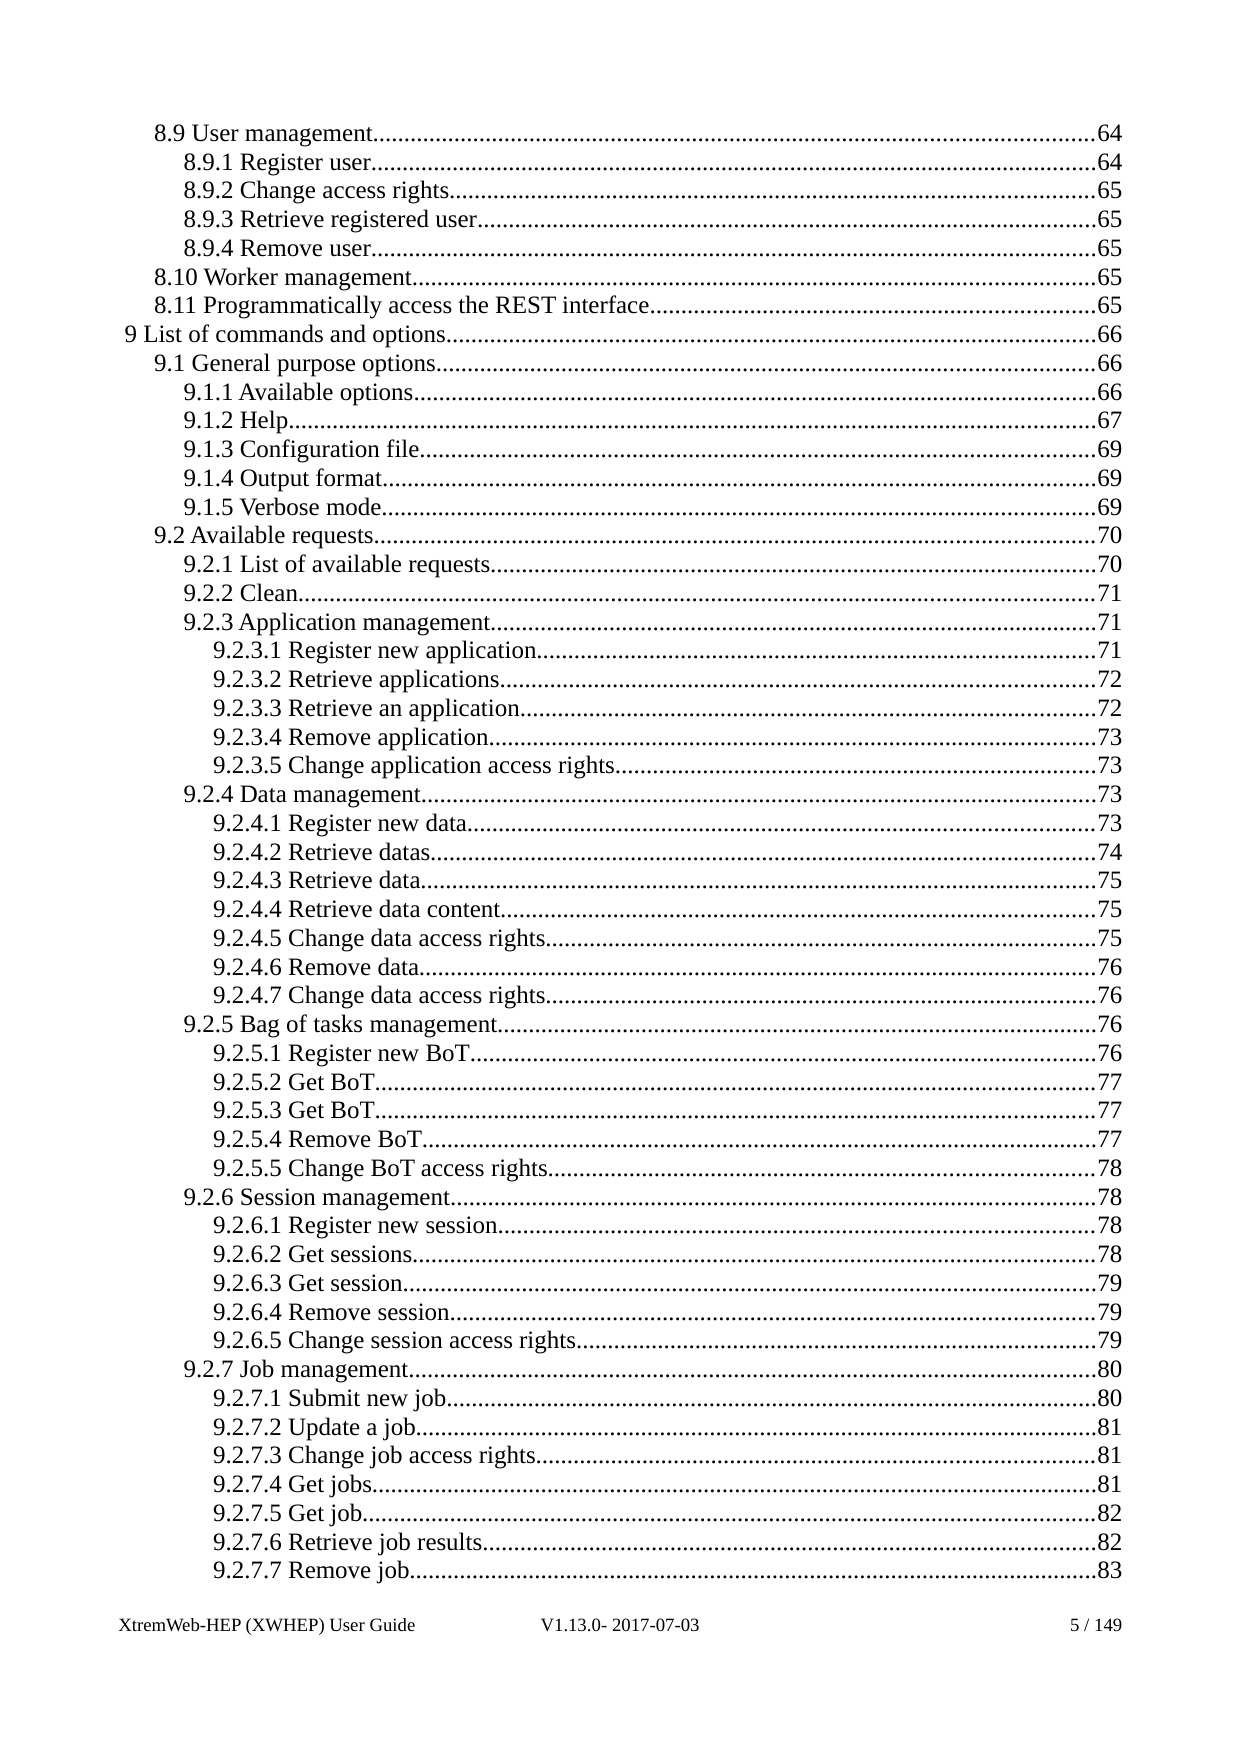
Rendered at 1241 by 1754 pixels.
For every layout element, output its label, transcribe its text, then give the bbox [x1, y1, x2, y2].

text 9.2.5.1 Register new BoT 76 [207, 1038, 1122, 1067]
text 9.2.3.1 Register new application 71 [207, 636, 1122, 664]
text 9.2.7.4 Get jobs 81 [207, 1469, 1122, 1498]
text 9.2.6.5 Change session access rights 79 [207, 1326, 1122, 1354]
text 9.1.1 Available options 66 [177, 377, 1122, 406]
text 9.2.7.7 Remove job 83 [207, 1556, 1122, 1584]
text 9.2.5.2 Get BoT 77 [207, 1067, 1122, 1096]
text 9.2.6.1 Register new session 78 [207, 1211, 1122, 1239]
text 9.1.2 Help 67 [177, 406, 1122, 434]
text 9.2.3 Application management 71 [177, 607, 1122, 636]
text 9.2.3.4 Remove application 73 [207, 722, 1122, 751]
text 9.2.6.3 Get session 79 [207, 1268, 1122, 1297]
text 9.2.4.2 Retrieve datas 74 [207, 837, 1122, 866]
text 9.2.4.3 Retrieve data 75 [207, 866, 1122, 894]
text 9.2.4.6 Remove data 76 [207, 952, 1122, 981]
text 8.9.3 Retrieve registered user 65 [177, 204, 1122, 233]
text 9.2.7.6 Retrieve job results 82 [207, 1527, 1122, 1556]
text 9.2.5.3 Get BoT 77 [207, 1096, 1122, 1124]
text 9.2.6.2 Get sessions 78 [207, 1239, 1122, 1268]
text 9.2.3.3 Retrieve an application 72 [207, 693, 1122, 722]
text 9.2 Available requests 70 [148, 521, 1122, 549]
text 9.2.7 Job management 80 [177, 1354, 1122, 1383]
text 9.2.4.4 Retrieve data content 75 [207, 894, 1122, 923]
text 8.9 User management 64 [148, 118, 1122, 147]
text 8.10 Worker management 65 [148, 262, 1122, 291]
text 9.2.4 Data management 73 [177, 779, 1122, 808]
text 9.1 General purpose options 66 [148, 348, 1122, 377]
text 9.2.5 Bag of tasks management 76 [177, 1009, 1122, 1038]
text 9.2.3.2 Retrieve applications 72 [207, 664, 1122, 693]
text 9.2.6.4 Remove session 79 [207, 1297, 1122, 1326]
text 9.1.3 Configuration file 69 [177, 434, 1122, 463]
text 9.1.5 Verbose mode 69 [177, 492, 1122, 521]
text 9.2.7.1 Submit new job 80 [207, 1383, 1122, 1412]
text 9.1.4 Output format 69 [177, 463, 1122, 492]
text 9.2.6 Session management 78 [177, 1182, 1122, 1211]
text 8.11 Programmatically access the REST interface 65 [148, 291, 1122, 319]
text 9 List of commands and options 66 [118, 319, 1122, 348]
text 8.9.1 Register user 64 [177, 147, 1122, 176]
text 9.2.7.3 Change job access rights 81 [207, 1441, 1122, 1469]
text 8.9.4 Remove user 65 [177, 233, 1122, 262]
text 9.2.1 List of available requests 70 [177, 549, 1122, 578]
text 9.2.4.5 Change data access rights 75 [207, 923, 1122, 952]
text 9.2.4.7 Change data access rights 76 [207, 981, 1122, 1009]
text 9.2.7.5 Get job 82 [207, 1498, 1122, 1527]
text 9.2.7.2 Update a job 81 [207, 1412, 1122, 1441]
text 9.2.5.4 Remove BoT 77 [207, 1124, 1122, 1153]
text 9.2.3.5 Change application access rights 73 [207, 751, 1122, 779]
text 9.2.2 Clean 71 [177, 578, 1122, 607]
text 9.2.4.1 Register new data 73 [207, 808, 1122, 837]
text 9.2.5.5 Change BoT access rights 78 [207, 1153, 1122, 1182]
text 8.9.2 Change access rights 65 [177, 176, 1122, 204]
